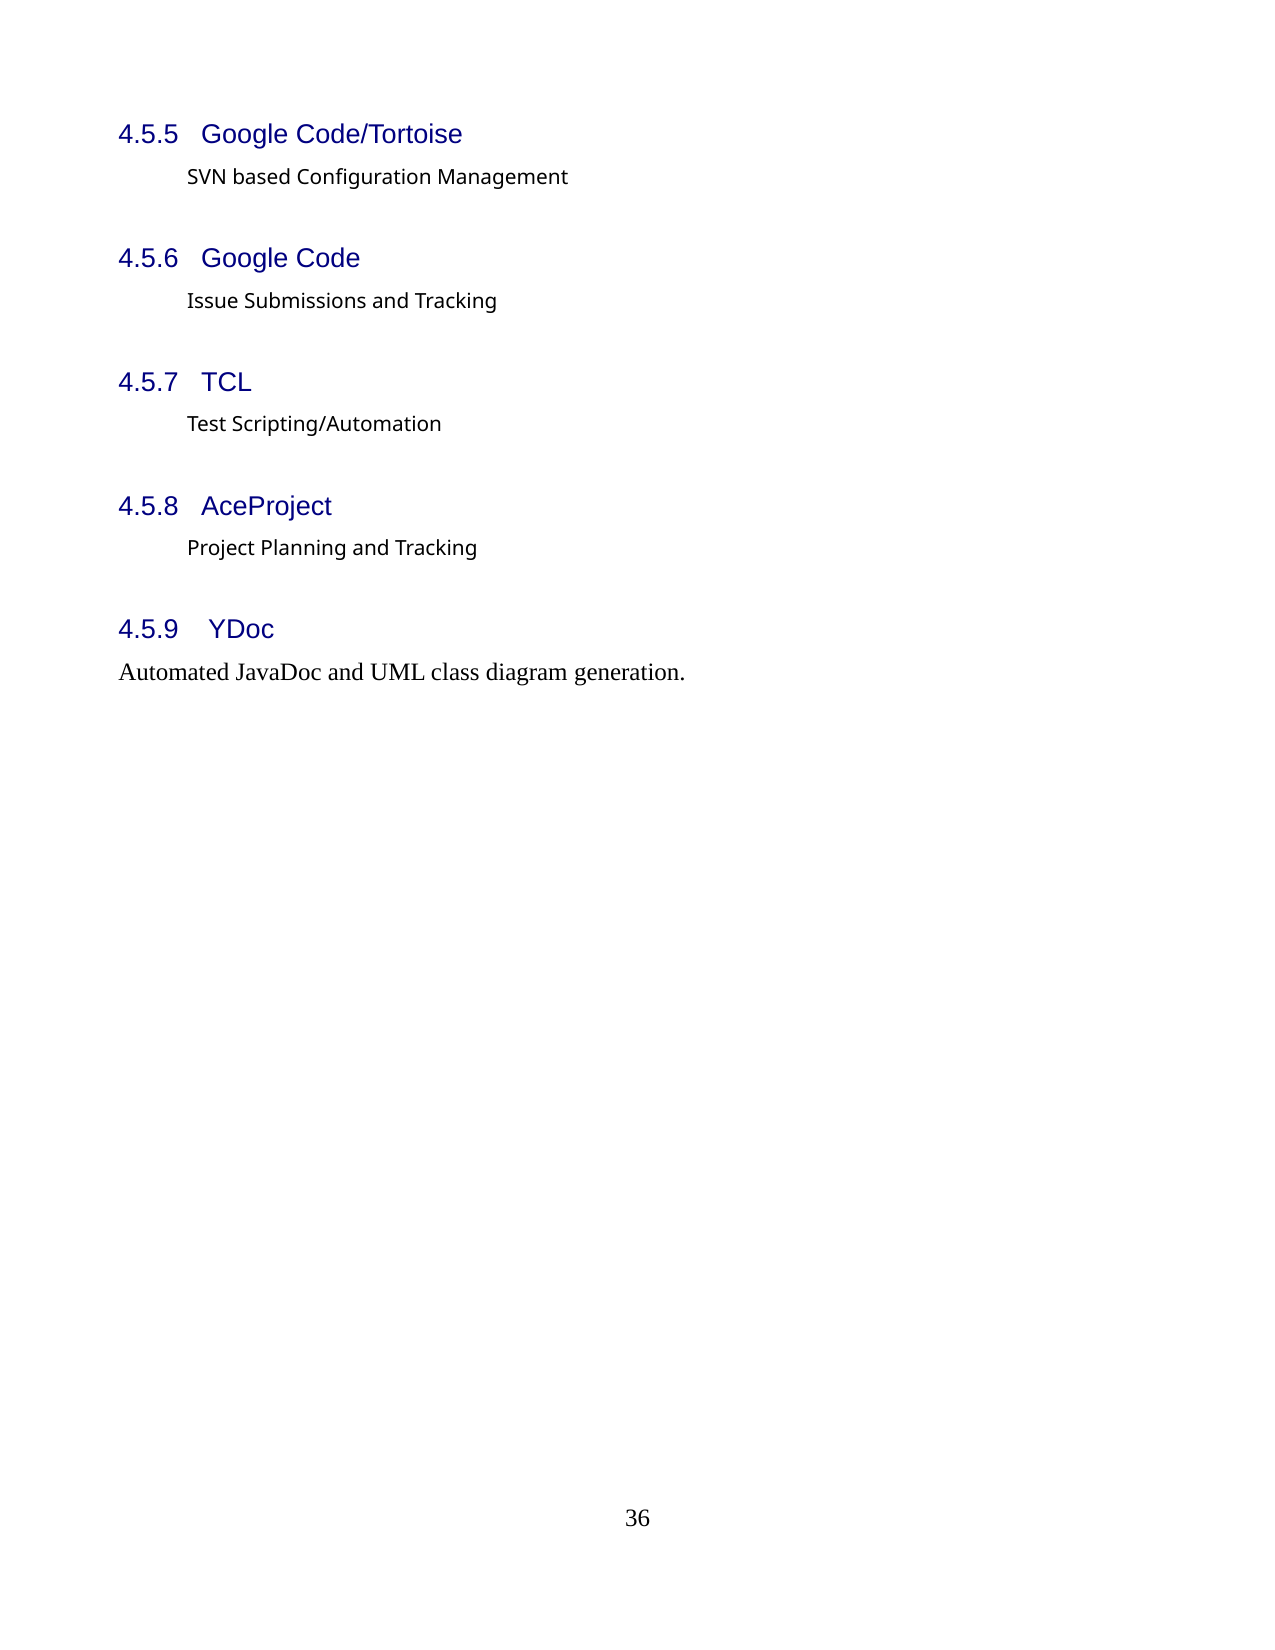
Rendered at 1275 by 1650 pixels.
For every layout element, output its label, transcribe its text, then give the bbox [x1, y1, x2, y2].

subtitle TCL [118, 366, 1157, 397]
text Issue Submissions and Tracking [124, 286, 1157, 314]
subtitle Google Code/Tortoise [118, 118, 1157, 149]
subtitle YDoc [118, 613, 1157, 645]
text Automated JavaDoc and UML class diagram generation. [118, 657, 1157, 686]
text SVN based Configuration Management [124, 162, 1157, 190]
subtitle Google Code [118, 242, 1157, 273]
text Project Planning and Tracking [124, 533, 1157, 562]
subtitle AceProject [118, 490, 1157, 521]
text Test Scripting/Automation [124, 409, 1157, 438]
